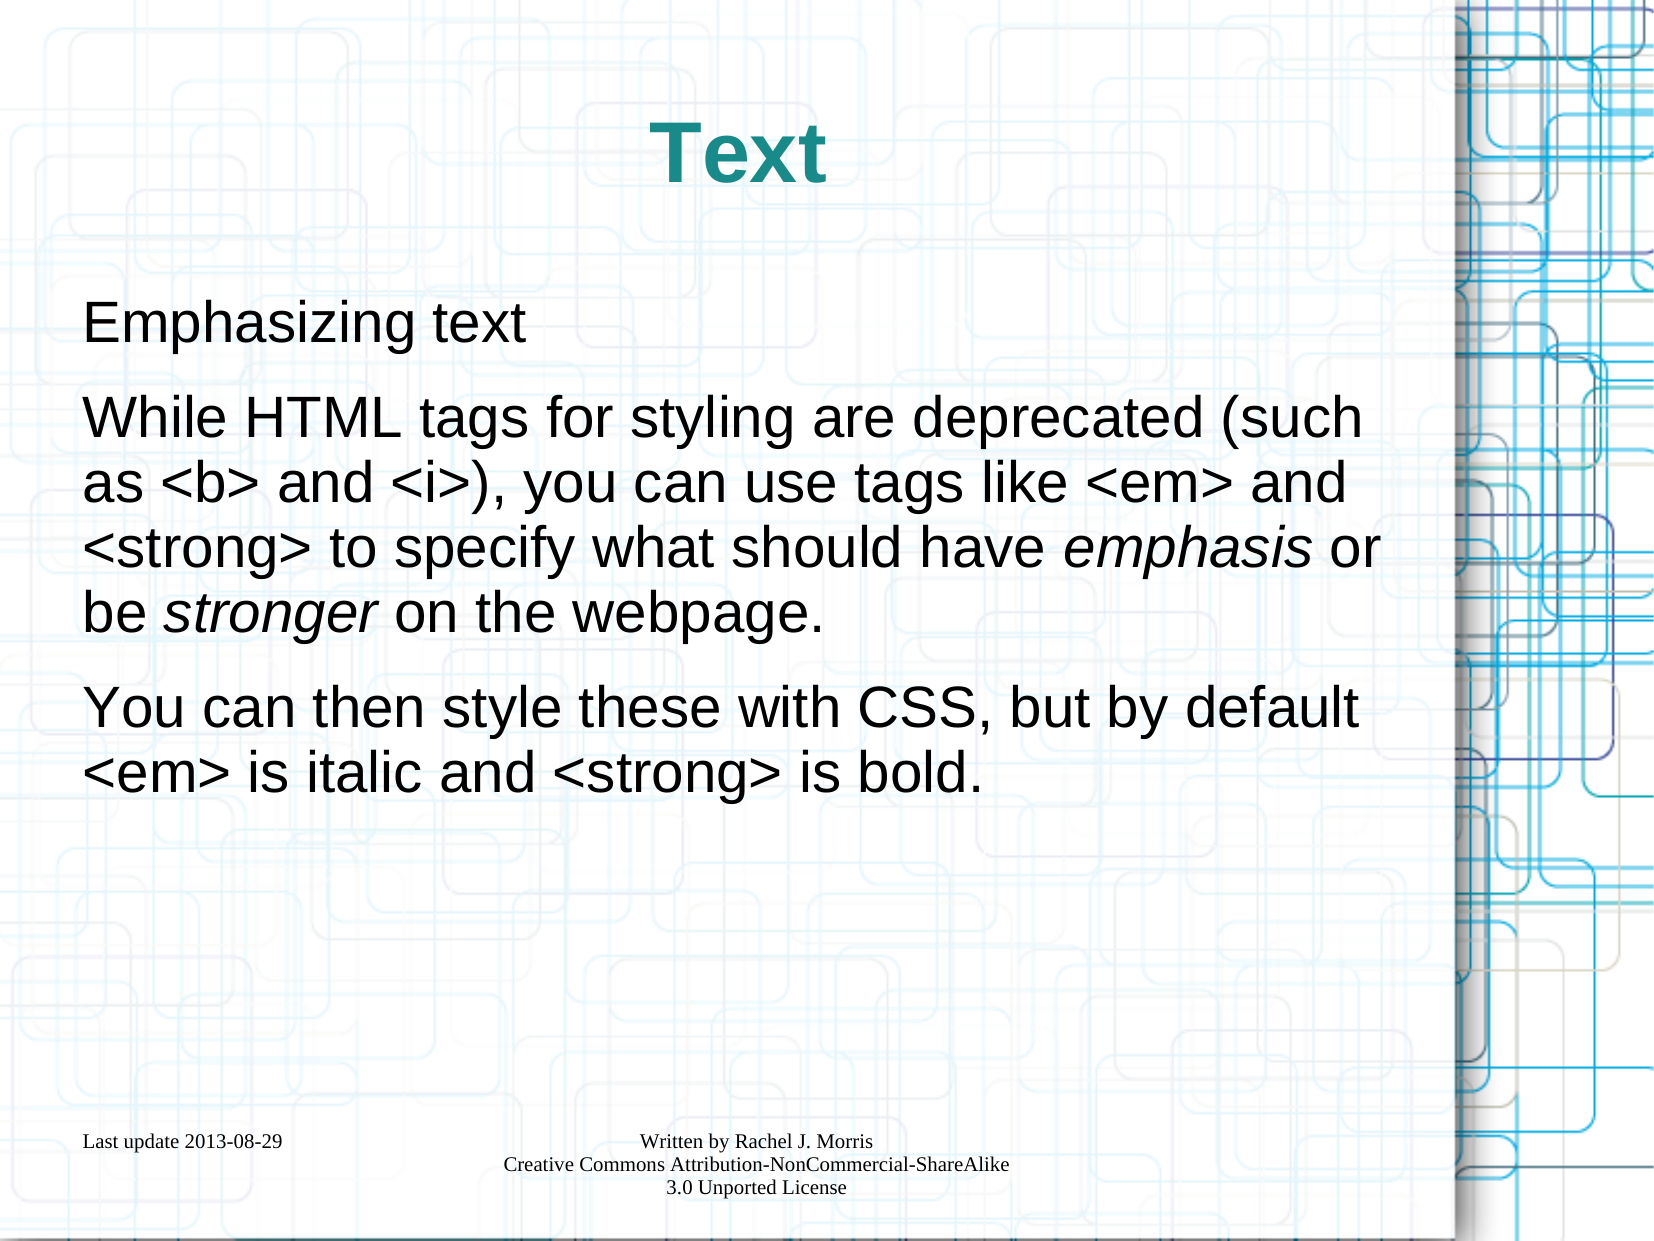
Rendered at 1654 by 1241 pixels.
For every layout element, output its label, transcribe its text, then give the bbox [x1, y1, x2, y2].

picture [0, 0, 1654, 1241]
title Text [59, 49, 1418, 257]
list Emphasizing text While HTML tags for styling are deprecated (such as <b> and <i>), you can use tags like <em> and <strong> to specify what should have emphasis or be stronger on the webpage. You can then style these with CSS, but by default <em> is italic and <strong> is bold. [82, 290, 1418, 1010]
